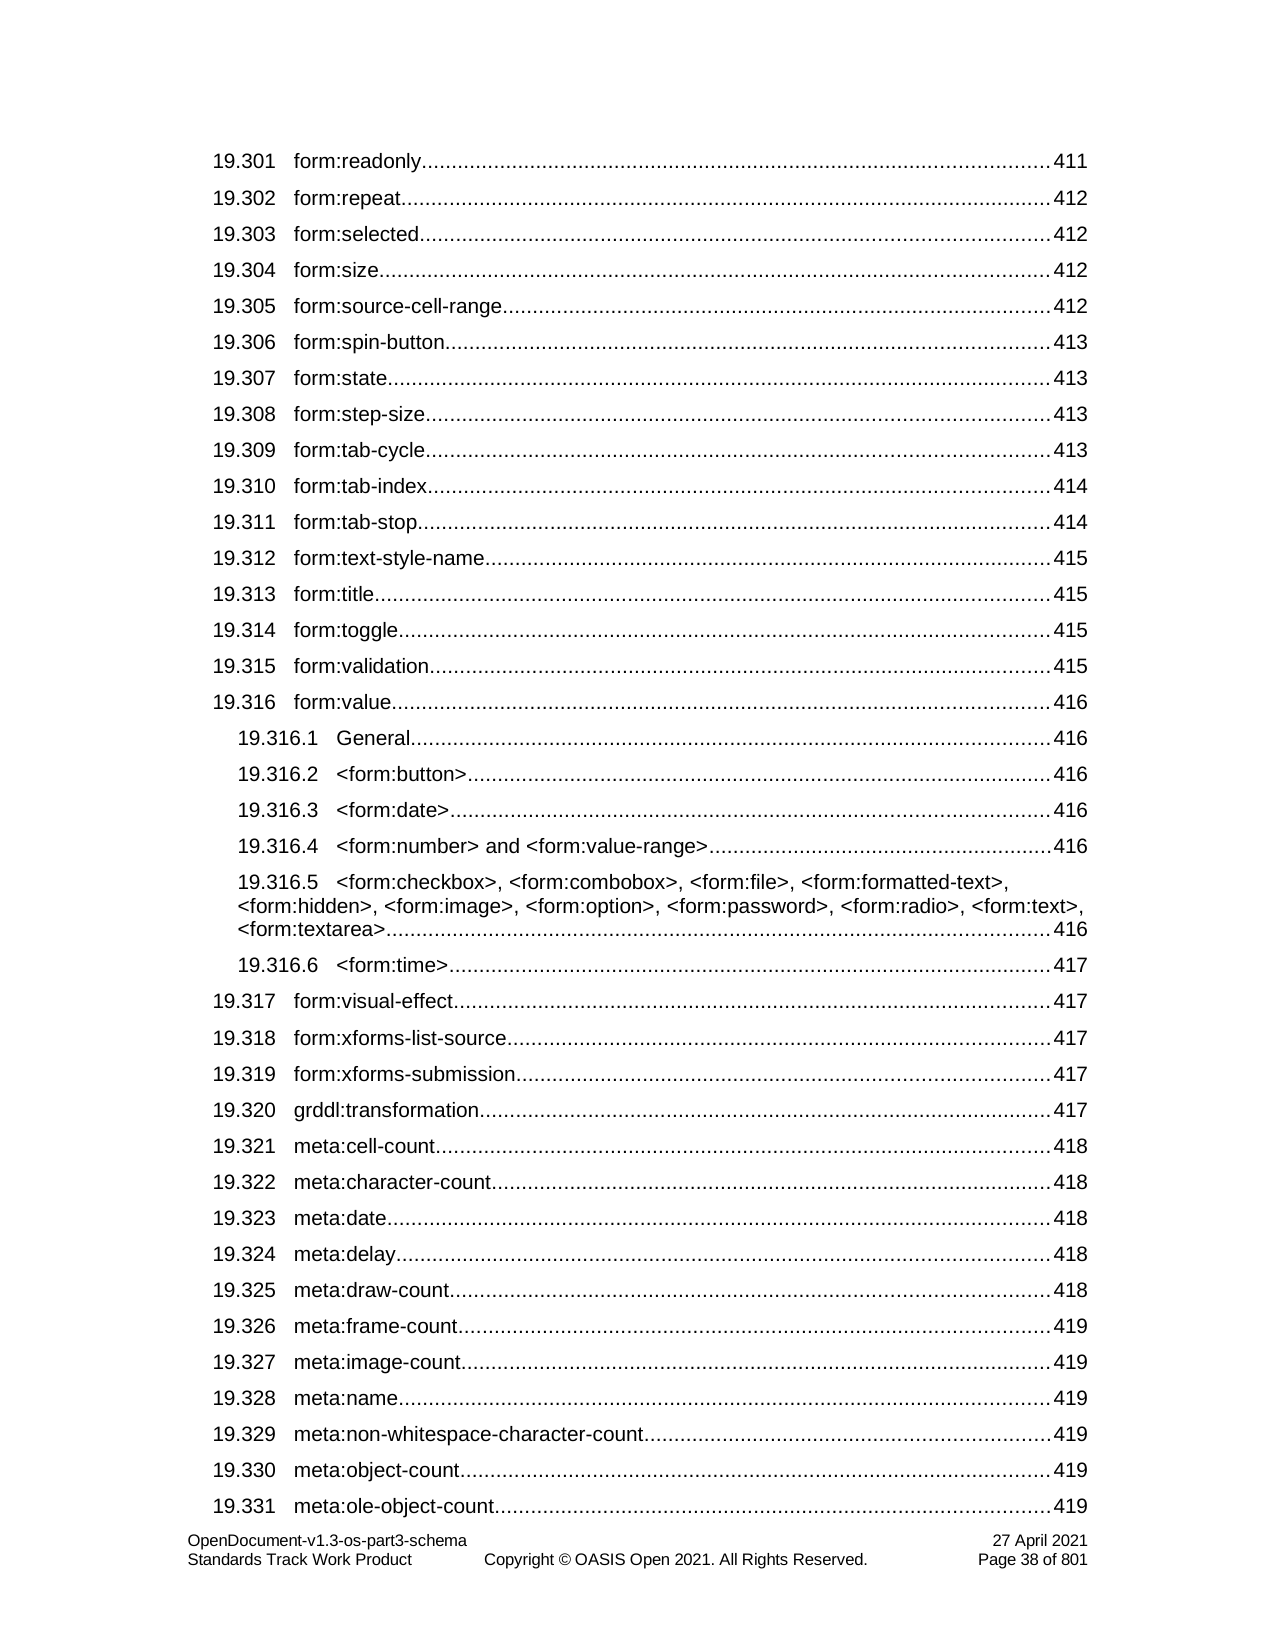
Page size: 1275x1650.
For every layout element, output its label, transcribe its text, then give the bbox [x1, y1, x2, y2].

text 19.328 meta:name 419 [212, 1386, 1088, 1410]
text 19.310 form:tab-index 414 [212, 474, 1088, 498]
text 19.316.2 <form:button> 416 [237, 763, 1088, 786]
text 19.303 form:selected 412 [212, 222, 1088, 246]
text 19.326 meta:frame-count 419 [212, 1314, 1088, 1338]
text 19.311 form:tab-stop 414 [212, 510, 1088, 534]
text 19.302 form:repeat 412 [212, 186, 1088, 209]
text 19.312 form:text-style-name 415 [212, 546, 1088, 570]
text 19.317 form:visual-effect 417 [212, 990, 1088, 1013]
text 19.330 meta:object-count 419 [212, 1458, 1088, 1482]
text 19.325 meta:draw-count 418 [212, 1278, 1088, 1302]
text 19.322 meta:character-count 418 [212, 1170, 1088, 1194]
text 19.316.4 <form:number> and <form:value-range> 416 [237, 835, 1088, 858]
text 19.306 form:spin-button 413 [212, 330, 1088, 354]
text 19.331 meta:ole-object-count 419 [212, 1494, 1088, 1518]
text 19.314 form:toggle 415 [212, 618, 1088, 642]
text 19.316.1 General 416 [237, 727, 1088, 750]
text 19.309 form:tab-cycle 413 [212, 438, 1088, 462]
text 19.316 form:value 416 [212, 691, 1088, 714]
text 19.313 form:title 415 [212, 582, 1088, 606]
text 19.304 form:size 412 [212, 258, 1088, 282]
text 19.323 meta:date 418 [212, 1206, 1088, 1230]
text 19.320 grddl:transformation 417 [212, 1098, 1088, 1122]
text 19.305 form:source-cell-range 412 [212, 294, 1088, 318]
text 19.318 form:xforms-list-source 417 [212, 1026, 1088, 1049]
text 19.316.5 <form:checkbox>, <form:combobox>, <form:file>, <form:formatted-text>, <form:hidden>, <form:image>, <form:option>, <form:password>, <form:radio>, <form:text>, <form:textarea> 416 [237, 871, 1088, 941]
text 19.316.3 <form:date> 416 [237, 799, 1088, 822]
text 19.307 form:state 413 [212, 366, 1088, 390]
text 19.324 meta:delay 418 [212, 1242, 1088, 1266]
text 19.327 meta:image-count 419 [212, 1350, 1088, 1374]
text 19.319 form:xforms-submission 417 [212, 1062, 1088, 1086]
text 19.316.6 <form:time> 417 [237, 954, 1088, 977]
text 19.321 meta:cell-count 418 [212, 1134, 1088, 1158]
text 19.329 meta:non-whitespace-character-count 419 [212, 1422, 1088, 1446]
text 19.301 form:readonly 411 [212, 150, 1088, 173]
text 19.315 form:validation 415 [212, 654, 1088, 678]
text 19.308 form:step-size 413 [212, 402, 1088, 426]
